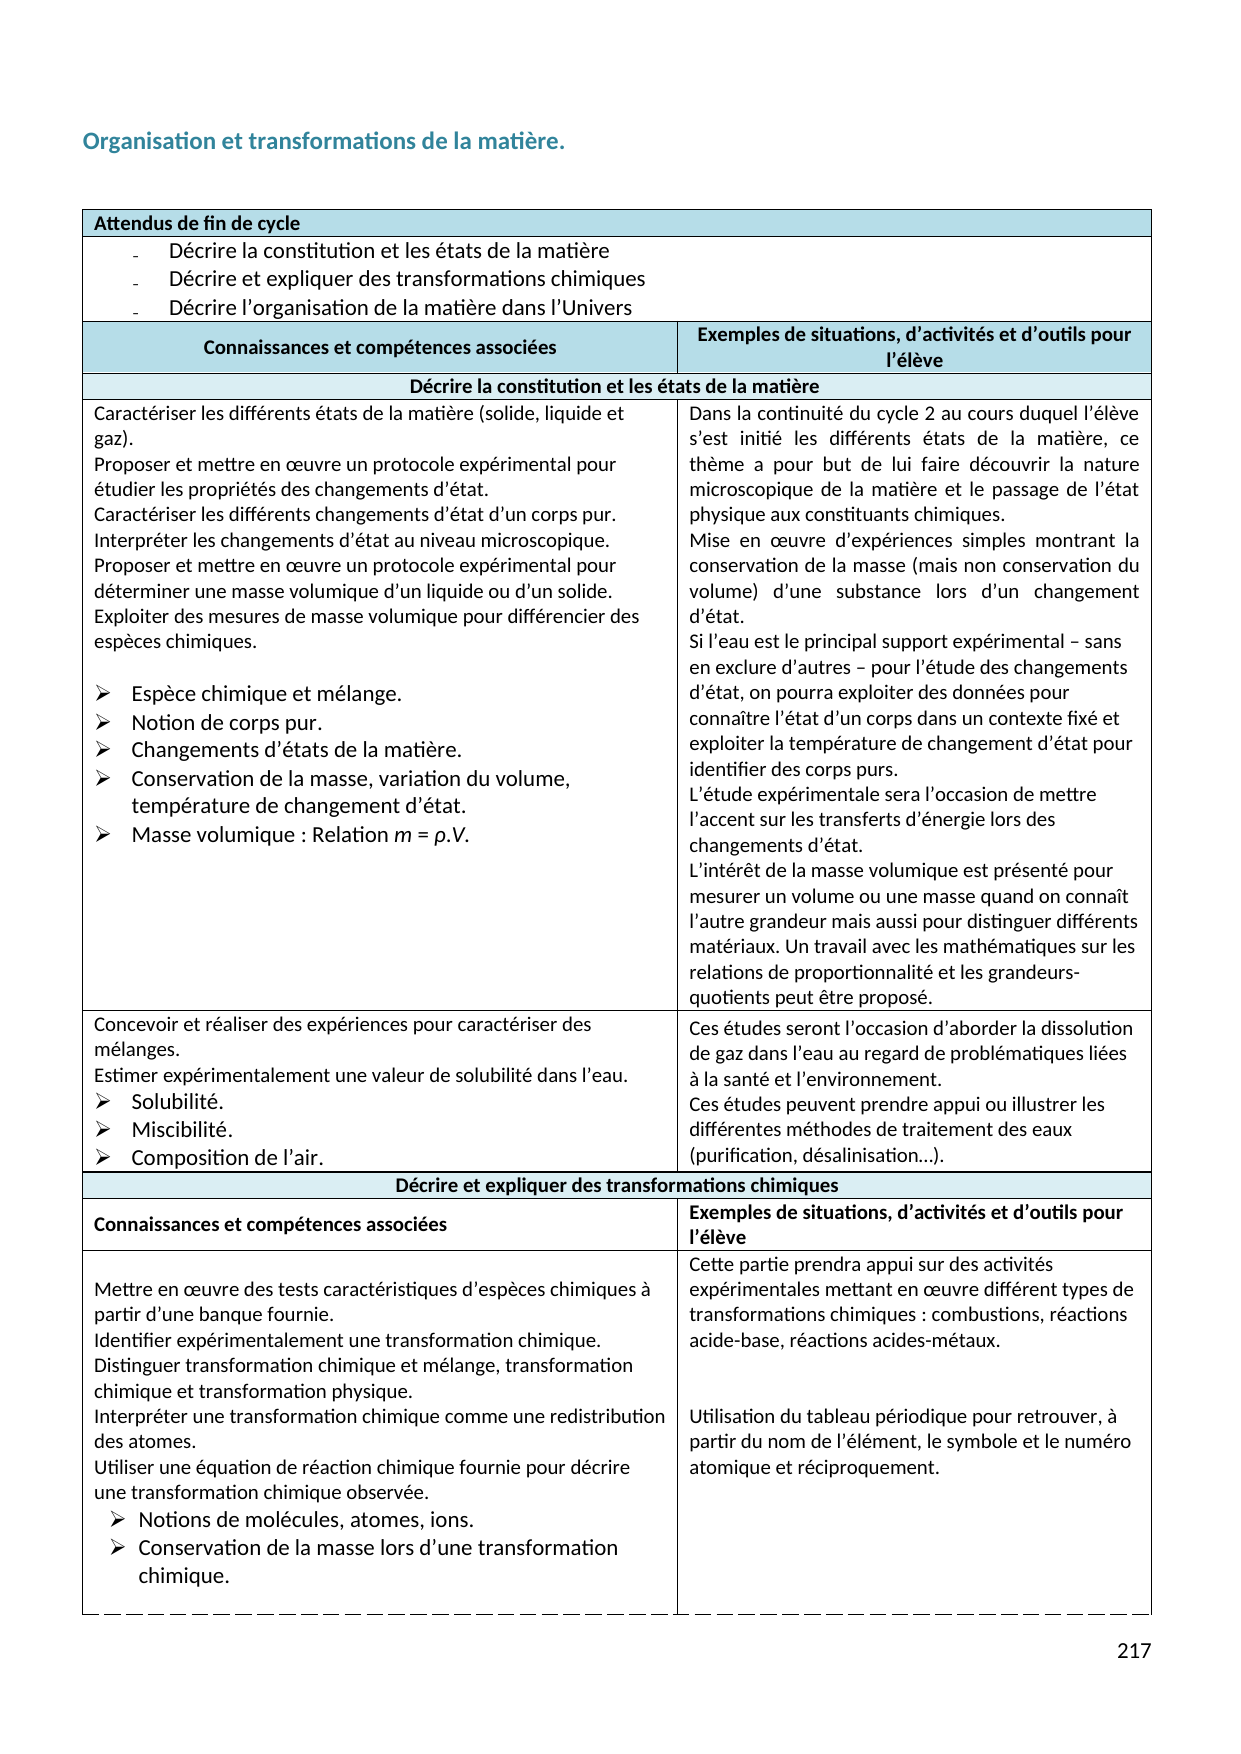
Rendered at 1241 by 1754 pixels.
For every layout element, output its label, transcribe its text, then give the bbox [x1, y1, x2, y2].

table_cell Décrire et expliquer des transformations chimiques [83, 1173, 1151, 1198]
table_cell Dans la continuité du cycle 2 au cours duquel l’élève s’est initié les différents états de la matière, ce thème a pour but de lui faire découvrir la nature microscopique de la matière et le passage de l’état physique aux constituants chimiques. Mise en œuvre d’expériences simples montrant la conservation de la masse (mais non conservation du volume) d’une substance lors d’un changement d’état. Si l’eau est le principal support expérimental – sans en exclure d’autres – pour l’étude des changements d’état, on pourra exploiter des données pour connaître l’état d’un corps dans un contexte fixé et exploiter la température de changement d’état pour identifier des corps purs. L’étude expérimentale sera l’occasion de mettre l’accent sur les transferts d’énergie lors des changements d’état. L’intérêt de la masse volumique est présenté pour mesurer un volume ou une masse quand on connaît l’autre grandeur mais aussi pour distinguer différents matériaux. Un travail avec les mathématiques sur les relations de proportionnalité et les grandeurs-quotients peut être proposé. [678, 400, 1151, 1010]
table_cell Mettre en œuvre des tests caractéristiques d’espèces chimiques à partir d’une banque fournie. Identifier expérimentalement une transformation chimique. Distinguer transformation chimique et mélange, transformation chimique et transformation physique. Interpréter une transformation chimique comme une redistribution des atomes. Utiliser une équation de réaction chimique fournie pour décrire une transformation chimique observée. Notions de molécules, atomes, ions. Conservation de la masse lors d’une transformation chimique. [83, 1251, 677, 1614]
table_cell Exemples de situations, d’activités et d’outils pour l’élève [678, 322, 1151, 372]
table_cell Décrire la constitution et les états de la matière Décrire et expliquer des transformations chimiques Décrire l’organisation de la matière dans l’Univers [83, 237, 1151, 321]
text Organisation et transformations de la matière. [83, 126, 1152, 156]
table_cell Ces études seront l’occasion d’aborder la dissolution de gaz dans l’eau au regard de problématiques liées à la santé et l’environnement. Ces études peuvent prendre appui ou illustrer les différentes méthodes de traitement des eaux (purification, désalinisation…). [678, 1011, 1151, 1171]
table_cell Connaissances et compétences associées [83, 322, 677, 372]
table_cell Cette partie prendra appui sur des activités expérimentales mettant en œuvre différent types de transformations chimiques : combustions, réactions acide-base, réactions acides-métaux. Utilisation du tableau périodique pour retrouver, à partir du nom de l’élément, le symbole et le numéro atomique et réciproquement. [678, 1251, 1151, 1614]
table_cell Exemples de situations, d’activités et d’outils pour l’élève [678, 1199, 1151, 1250]
table_cell Connaissances et compétences associées [83, 1199, 677, 1250]
table_cell Caractériser les différents états de la matière (solide, liquide et gaz). Proposer et mettre en œuvre un protocole expérimental pour étudier les propriétés des changements d’état. Caractériser les différents changements d’état d’un corps pur. Interpréter les changements d’état au niveau microscopique. Proposer et mettre en œuvre un protocole expérimental pour déterminer une masse volumique d’un liquide ou d’un solide. Exploiter des mesures de masse volumique pour différencier des espèces chimiques. Espèce chimique et mélange. Notion de corps pur. Changements d’états de la matière. Conservation de la masse, variation du volume, température de changement d’état. Masse volumique : Relation m = ρ.V. [83, 400, 677, 1010]
table_cell Décrire la constitution et les états de la matière [83, 374, 1151, 399]
table_header Attendus de fin de cycle [83, 210, 1151, 236]
table_cell Concevoir et réaliser des expériences pour caractériser des mélanges. Estimer expérimentalement une valeur de solubilité dans l’eau. Solubilité. Miscibilité. Composition de l’air. [83, 1011, 677, 1171]
